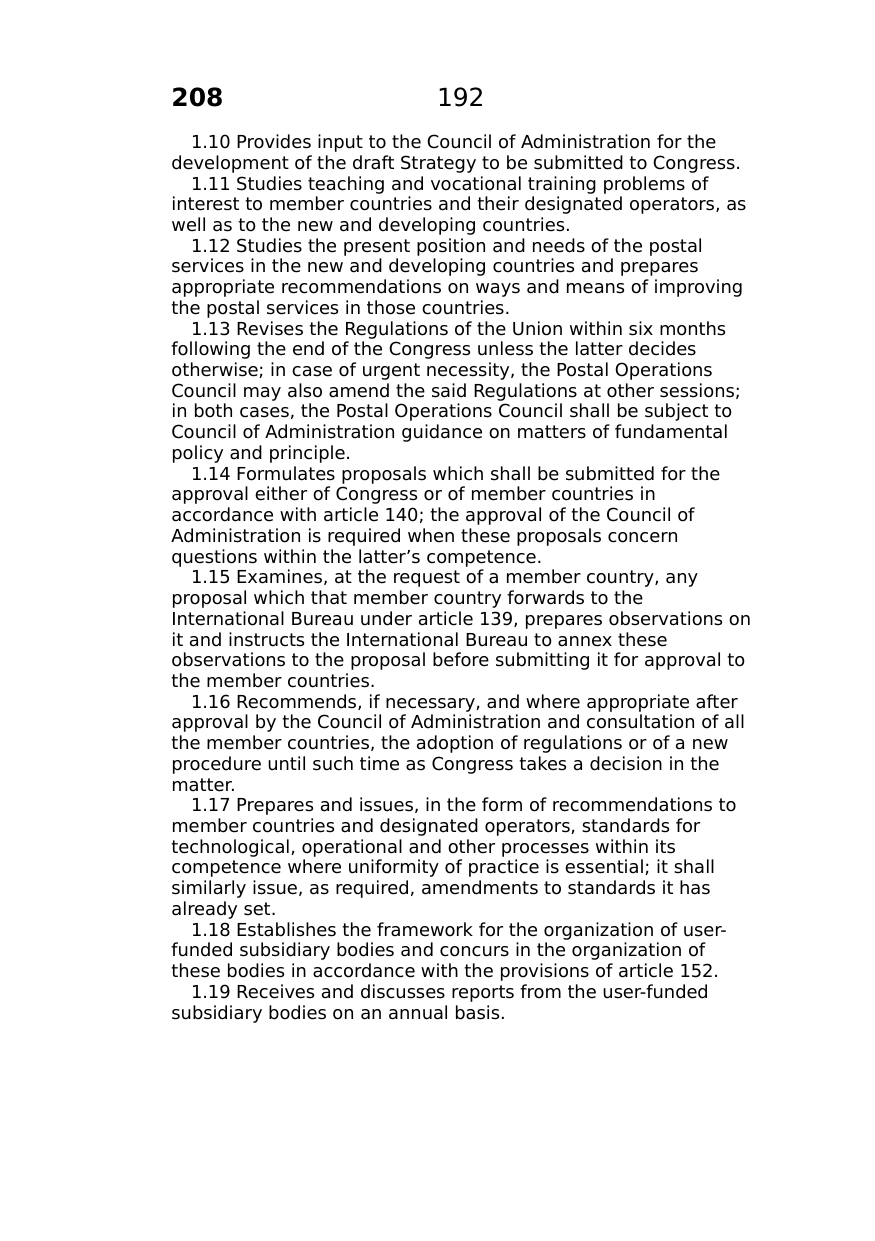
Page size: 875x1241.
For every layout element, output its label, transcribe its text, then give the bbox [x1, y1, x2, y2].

text 1.15 Examines, at the request of a member country, any proposal which that member country forwards to the International Bureau under article 139, prepares observations on it and instructs the International Bureau to annex these observations to the proposal before submitting it for approval to the member countries. [171, 567, 756, 692]
text 1.10 Provides input to the Council of Administration for the development of the draft Strategy to be submitted to Congress. [171, 132, 756, 173]
text 1.18 Establishes the framework for the organization of user-funded subsidiary bodies and concurs in the organization of these bodies in accordance with the provisions of article 152. [171, 919, 756, 982]
text 1.19 Receives and discusses reports from the user-funded subsidiary bodies on an annual basis. [171, 982, 756, 1023]
text 1.17 Prepares and issues, in the form of recommendations to member countries and designated operators, standards for technological, operational and other processes within its competence where uniformity of practice is essential; it shall similarly issue, as required, amendments to standards it has already set. [171, 795, 756, 919]
text 1.13 Revises the Regulations of the Union within six months following the end of the Congress unless the latter decides otherwise; in case of urgent necessity, the Postal Operations Council may also amend the said Regulations at other sessions; in both cases, the Postal Operations Council shall be subject to Council of Administration guidance on matters of fundamental policy and principle. [171, 318, 756, 463]
text 1.12 Studies the present position and needs of the postal services in the new and developing countries and prepares appropriate recommendations on ways and means of improving the postal services in those countries. [171, 236, 756, 318]
text 1.14 Formulates proposals which shall be submitted for the approval either of Congress or of member countries in accordance with article 140; the approval of the Council of Administration is required when these proposals concern questions within the latter’s competence. [171, 463, 756, 567]
text 1.16 Recommends, if necessary, and where appropriate after approval by the Council of Administration and consultation of all the member countries, the adoption of regulations or of a new procedure until such time as Congress takes a decision in the matter. [171, 692, 756, 795]
text 1.11 Studies teaching and vocational training problems of interest to member countries and their designated operators, as well as to the new and developing countries. [171, 173, 756, 236]
